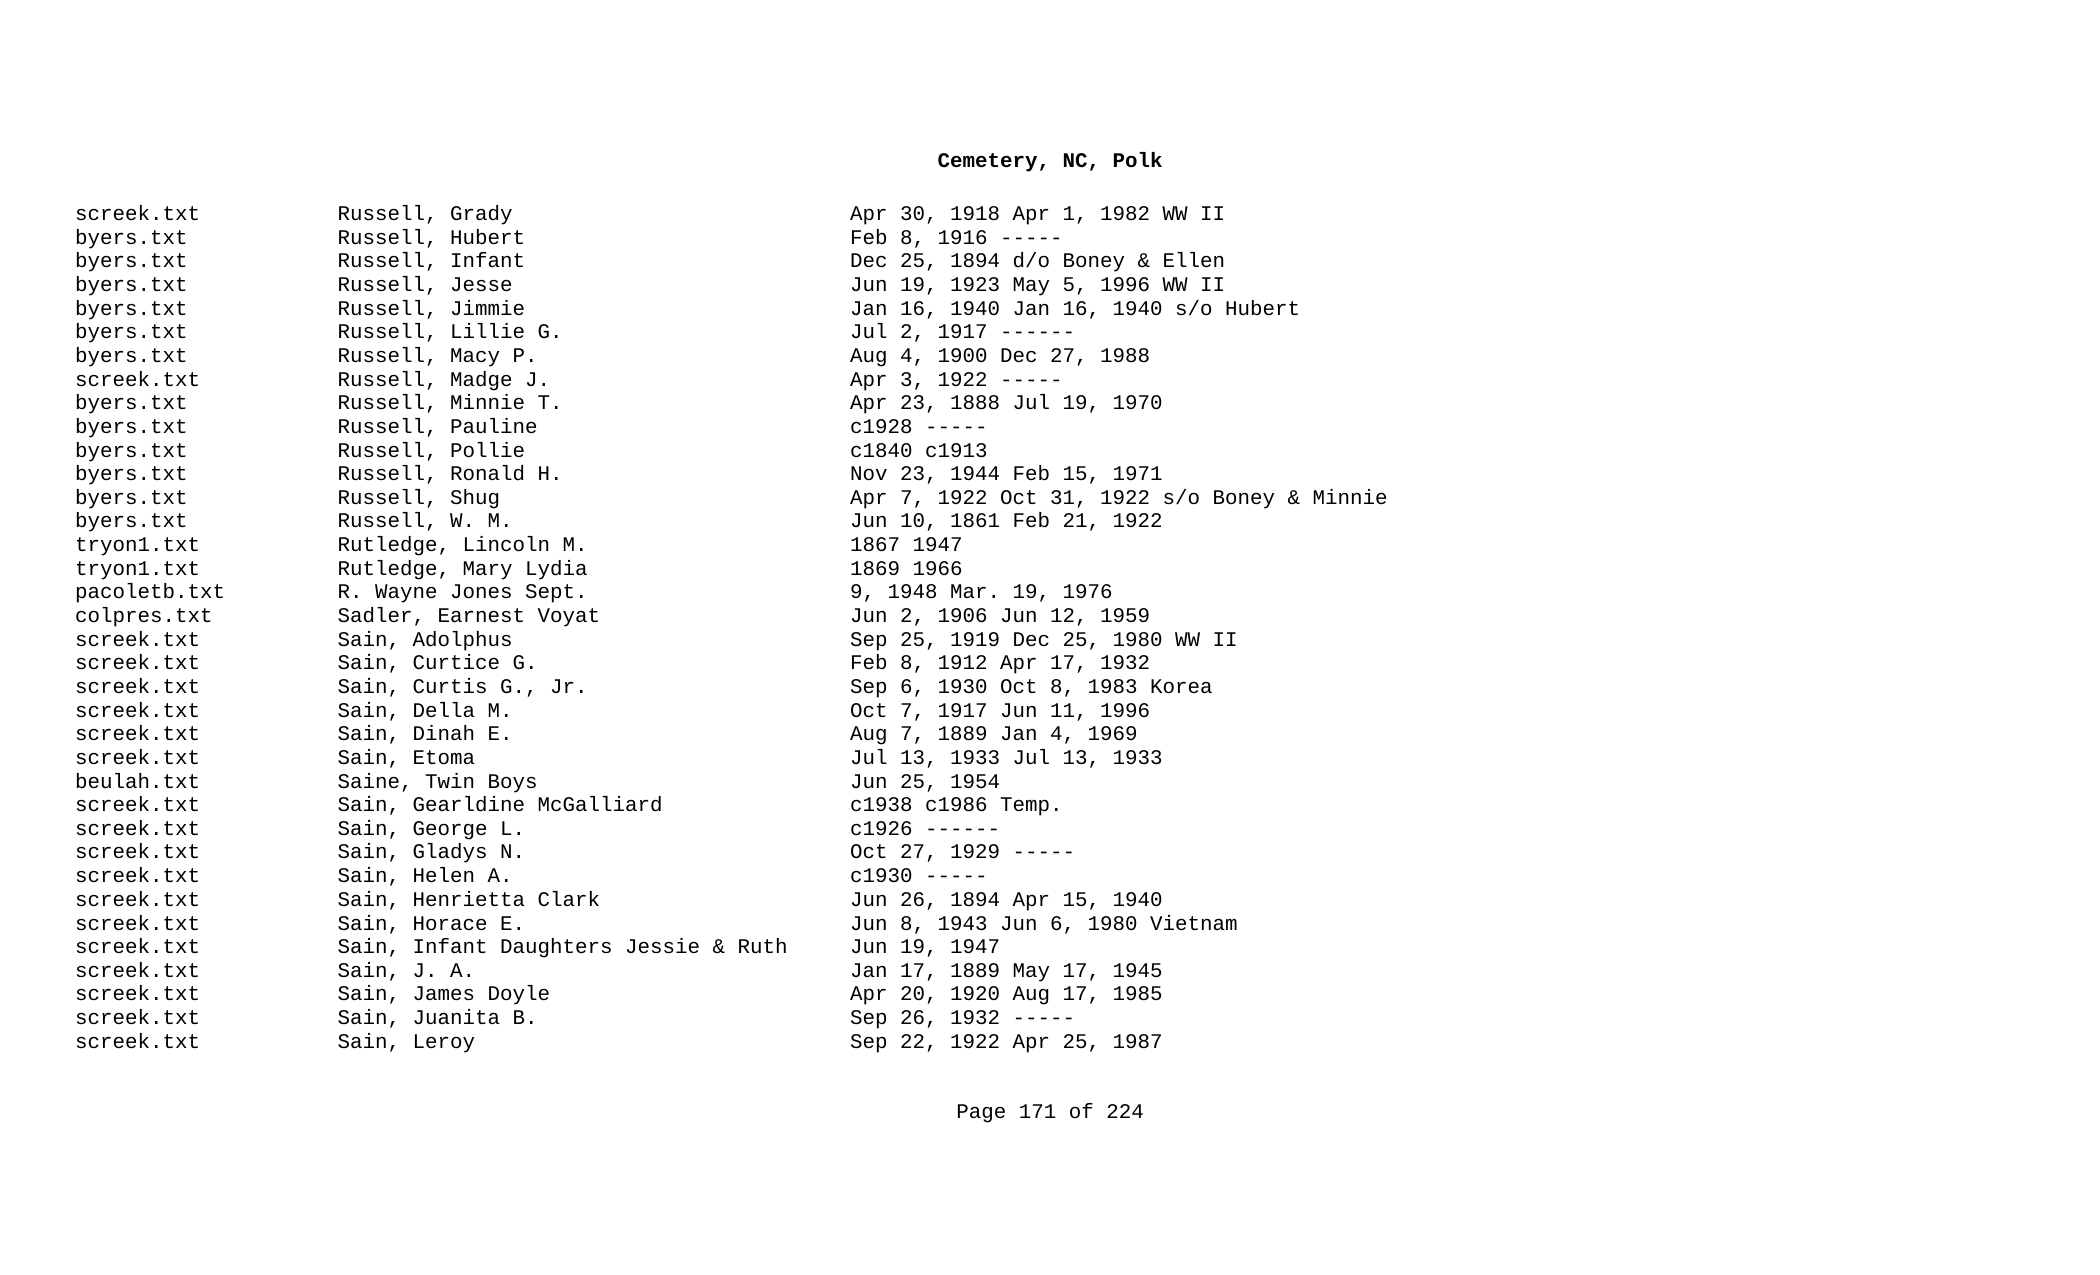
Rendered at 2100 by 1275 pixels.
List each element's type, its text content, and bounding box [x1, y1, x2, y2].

text byers.txt Russell, Jesse Jun 19, 1923 May 5, 1996 WW II [75, 274, 2025, 298]
text screek.txt Sain, Curtice G. Feb 8, 1912 Apr 17, 1932 [75, 652, 2025, 676]
text byers.txt Russell, Ronald H. Nov 23, 1944 Feb 15, 1971 [75, 463, 2025, 487]
text screek.txt Sain, Juanita B. Sep 26, 1932 ----- [75, 1007, 2025, 1031]
text screek.txt Sain, Gearldine McGalliard c1938 c1986 Temp. [75, 794, 2025, 818]
text screek.txt Sain, James Doyle Apr 20, 1920 Aug 17, 1985 [75, 983, 2025, 1007]
text byers.txt Russell, Jimmie Jan 16, 1940 Jan 16, 1940 s/o Hubert [75, 298, 2025, 321]
text screek.txt Sain, Gladys N. Oct 27, 1929 ----- [75, 842, 2025, 865]
text screek.txt Sain, Henrietta Clark Jun 26, 1894 Apr 15, 1940 [75, 889, 2025, 912]
text byers.txt Russell, Hubert Feb 8, 1916 ----- [75, 227, 2025, 250]
text pacoletb.txt R. Wayne Jones Sept. 9, 1948 Mar. 19, 1976 [75, 581, 2025, 605]
text screek.txt Russell, Grady Apr 30, 1918 Apr 1, 1982 WW II [75, 203, 2025, 227]
text byers.txt Russell, Pollie c1840 c1913 [75, 439, 2025, 463]
text byers.txt Russell, Infant Dec 25, 1894 d/o Boney & Ellen [75, 250, 2025, 274]
text screek.txt Sain, Della M. Oct 7, 1917 Jun 11, 1996 [75, 700, 2025, 723]
text byers.txt Russell, Lillie G. Jul 2, 1917 ------ [75, 321, 2025, 345]
text screek.txt Sain, Curtis G., Jr. Sep 6, 1930 Oct 8, 1983 Korea [75, 676, 2025, 700]
text byers.txt Russell, Shug Apr 7, 1922 Oct 31, 1922 s/o Boney & Minnie [75, 487, 2025, 511]
text screek.txt Sain, Infant Daughters Jessie & Ruth Jun 19, 1947 [75, 936, 2025, 960]
text colpres.txt Sadler, Earnest Voyat Jun 2, 1906 Jun 12, 1959 [75, 605, 2025, 629]
text beulah.txt Saine, Twin Boys Jun 25, 1954 [75, 771, 2025, 794]
text screek.txt Sain, Leroy Sep 22, 1922 Apr 25, 1987 [75, 1031, 2025, 1054]
text byers.txt Russell, Minnie T. Apr 23, 1888 Jul 19, 1970 [75, 392, 2025, 416]
text screek.txt Russell, Madge J. Apr 3, 1922 ----- [75, 369, 2025, 392]
text screek.txt Sain, George L. c1926 ------ [75, 818, 2025, 842]
text screek.txt Sain, J. A. Jan 17, 1889 May 17, 1945 [75, 960, 2025, 983]
text tryon1.txt Rutledge, Mary Lydia 1869 1966 [75, 558, 2025, 581]
text byers.txt Russell, W. M. Jun 10, 1861 Feb 21, 1922 [75, 511, 2025, 534]
text screek.txt Sain, Etoma Jul 13, 1933 Jul 13, 1933 [75, 747, 2025, 771]
text screek.txt Sain, Horace E. Jun 8, 1943 Jun 6, 1980 Vietnam [75, 912, 2025, 936]
text screek.txt Sain, Adolphus Sep 25, 1919 Dec 25, 1980 WW II [75, 629, 2025, 652]
text screek.txt Sain, Dinah E. Aug 7, 1889 Jan 4, 1969 [75, 723, 2025, 747]
text byers.txt Russell, Macy P. Aug 4, 1900 Dec 27, 1988 [75, 345, 2025, 369]
text screek.txt Sain, Helen A. c1930 ----- [75, 865, 2025, 889]
text byers.txt Russell, Pauline c1928 ----- [75, 416, 2025, 439]
text tryon1.txt Rutledge, Lincoln M. 1867 1947 [75, 534, 2025, 558]
